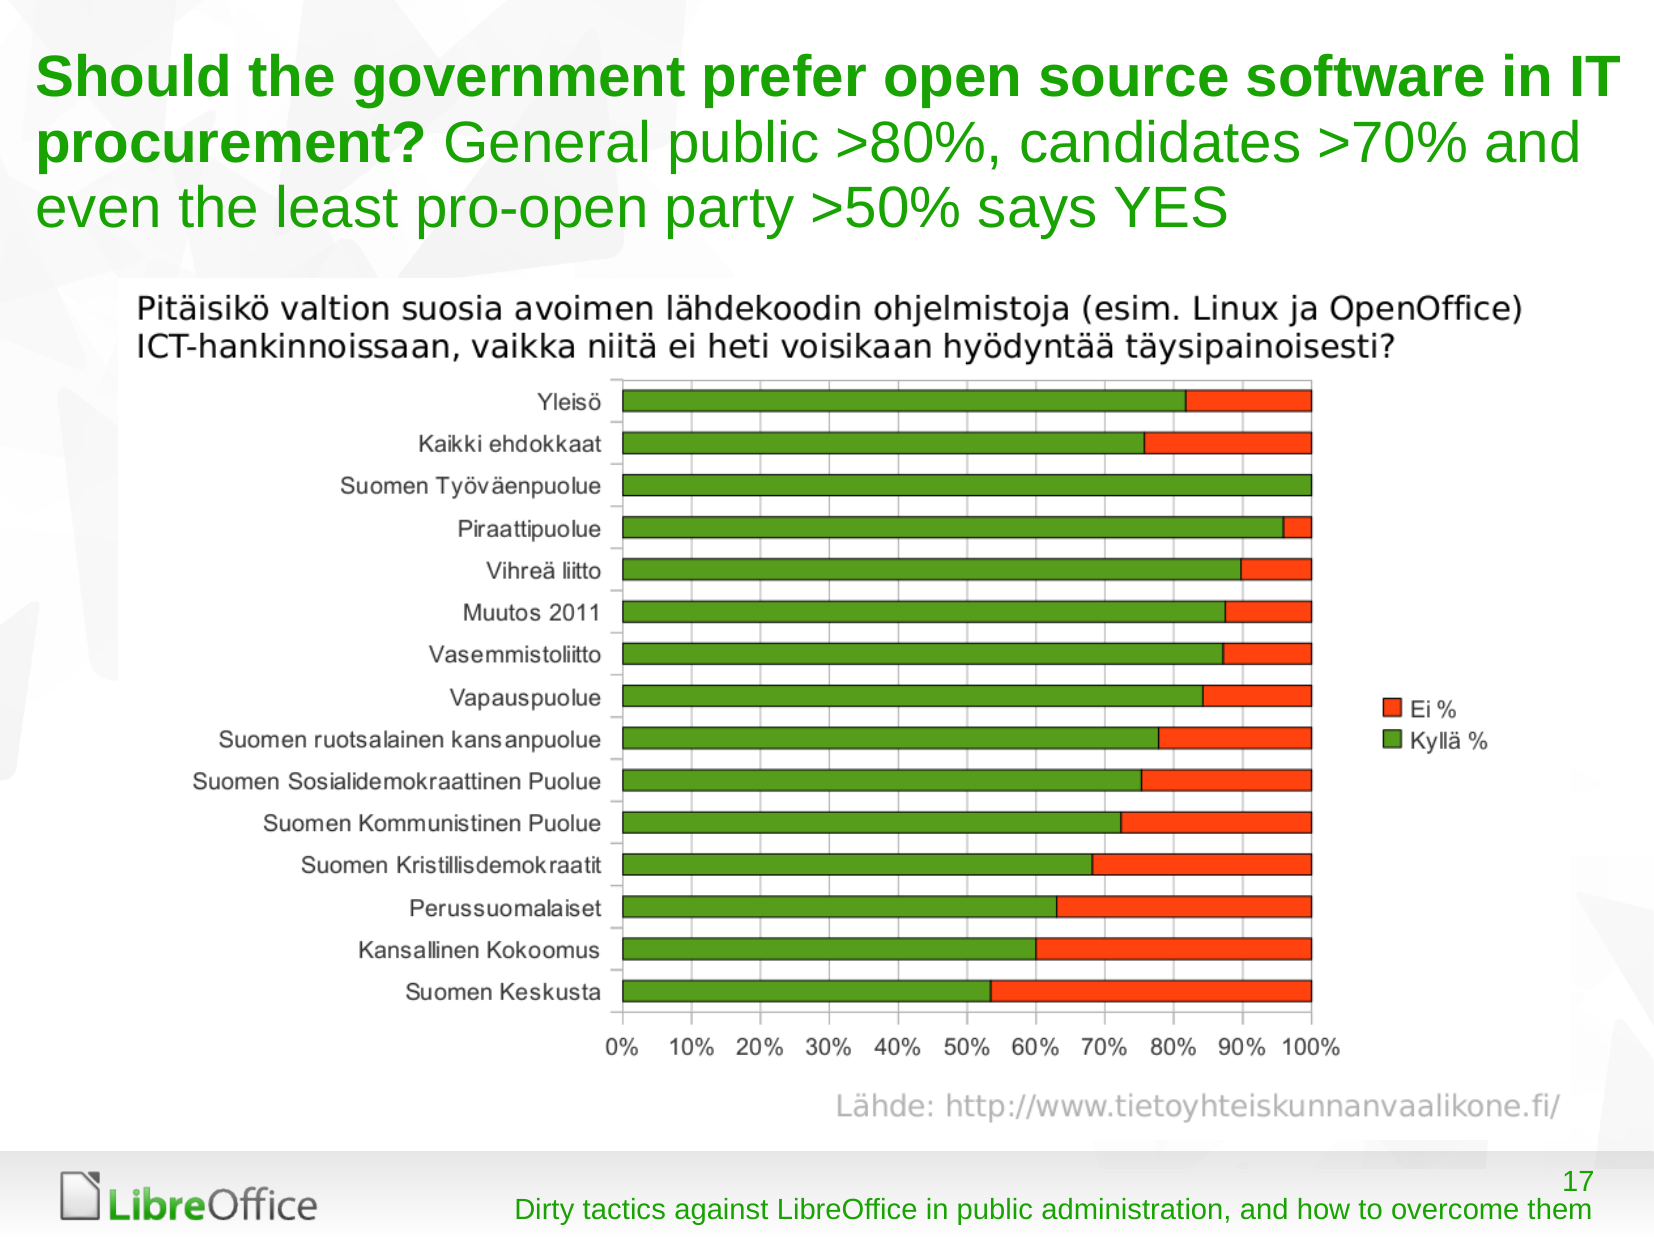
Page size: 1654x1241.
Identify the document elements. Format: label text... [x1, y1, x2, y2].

picture [41, 1152, 337, 1240]
picture [0, 0, 1654, 1169]
title Should the government prefer open source software in IT procurement? General public >80%, candidates >70% and even the least pro-open party >50% says YES [35, 44, 1625, 240]
